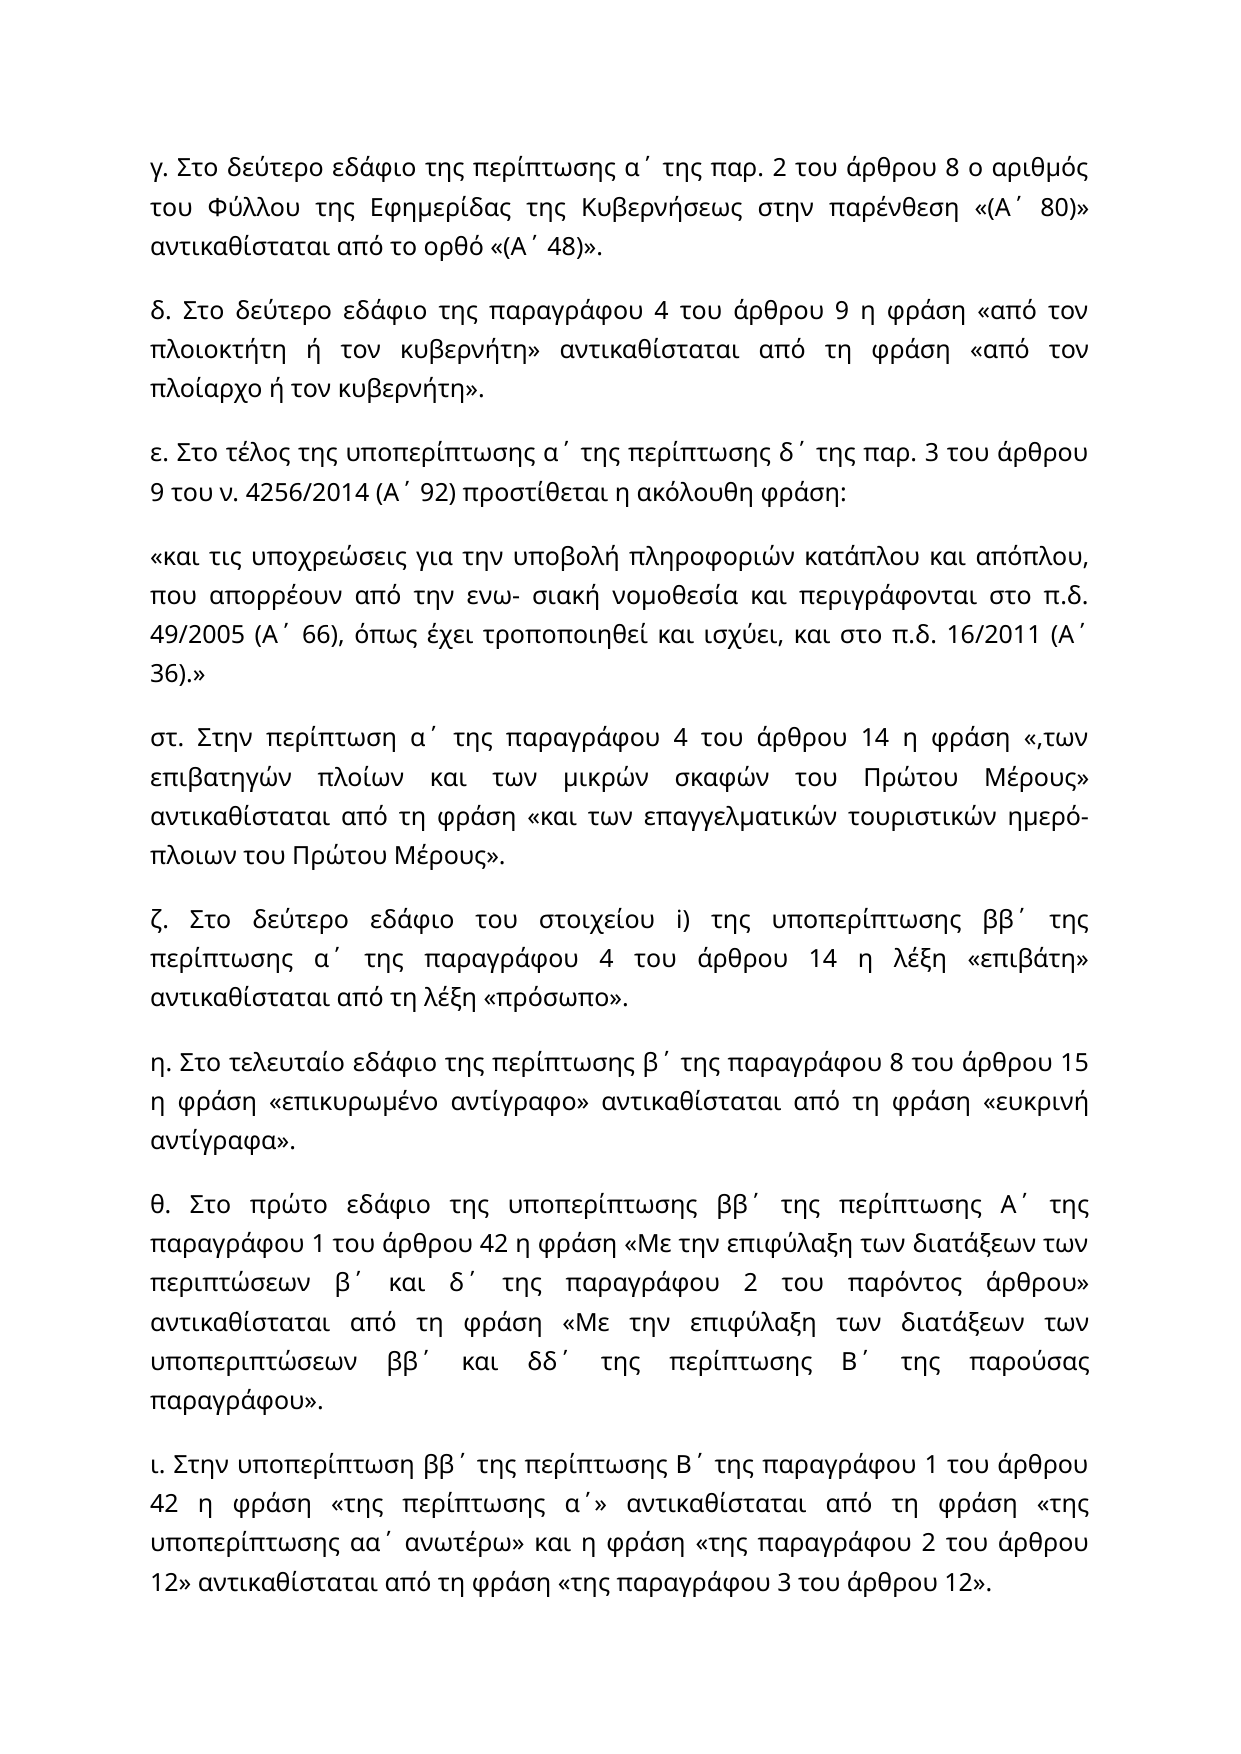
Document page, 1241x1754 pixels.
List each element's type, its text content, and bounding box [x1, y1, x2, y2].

text «και τις υποχρεώσεις για την υποβολή πληροφοριών κατάπλου και απόπλου, που απορρέουν από την ενω- σιακή νομοθεσία και περιγράφονται στο π.δ. 49/2005 (Α΄ 66), όπως έχει τροποποιηθεί και ισχύει, και στο π.δ. 16/2011 (Α΄ 36).» [150, 538, 1090, 690]
text ι. Στην υποπερίπτωση ββ΄ της περίπτωσης Β΄ της παραγράφου 1 του άρθρου 42 η φράση «της περίπτωσης α΄» αντικαθίσταται από τη φράση «της υποπερίπτωσης αα΄ ανωτέρω» και η φράση «της παραγράφου 2 του άρθρου 12» αντικαθίσταται από τη φράση «της παραγράφου 3 του άρθρου 12». [150, 1447, 1090, 1598]
text γ. Στο δεύτερο εδάφιο της περίπτωσης α΄ της παρ. 2 του άρθρου 8 ο αριθμός του Φύλλου της Εφημερίδας της Κυβερνήσεως στην παρένθεση «(Α΄ 80)» αντικαθίσταται από το ορθό «(Α΄ 48)». [150, 150, 1090, 262]
text η. Στο τελευταίο εδάφιο της περίπτωσης β΄ της παραγράφου 8 του άρθρου 15 η φράση «επικυρωμένο αντίγραφο» αντικαθίσταται από τη φράση «ευκρινή αντίγραφα». [150, 1044, 1090, 1157]
text ε. Στο τέλος της υποπερίπτωσης α΄ της περίπτωσης δ΄ της παρ. 3 του άρθρου 9 του ν. 4256/2014 (Α΄ 92) προστίθεται η ακόλουθη φράση: [150, 435, 1090, 508]
text ζ. Στο δεύτερο εδάφιο του στοιχείου i) της υποπερίπτωσης ββ΄ της περίπτωσης α΄ της παραγράφου 4 του άρθρου 14 η λέξη «επιβάτη» αντικαθίσταται από τη λέξη «πρόσωπο». [150, 902, 1090, 1014]
text στ. Στην περίπτωση α΄ της παραγράφου 4 του άρθρου 14 η φράση «,των επιβατηγών πλοίων και των μικρών σκαφών του Πρώτου Μέρους» αντικαθίσταται από τη φράση «και των επαγγελματικών τουριστικών ημερό- πλοιων του Πρώτου Μέρους». [150, 720, 1090, 872]
text θ. Στο πρώτο εδάφιο της υποπερίπτωσης ββ΄ της περίπτωσης Α΄ της παραγράφου 1 του άρθρου 42 η φράση «Με την επιφύλαξη των διατάξεων των περιπτώσεων β΄ και δ΄ της παραγράφου 2 του παρόντος άρθρου» αντικαθίσταται από τη φράση «Με την επιφύλαξη των διατάξεων των υποπεριπτώσεων ββ΄ και δδ΄ της περίπτωσης Β΄ της παρούσας παραγράφου». [150, 1187, 1090, 1417]
text δ. Στο δεύτερο εδάφιο της παραγράφου 4 του άρθρου 9 η φράση «από τον πλοιοκτήτη ή τον κυβερνήτη» αντικαθίσταται από τη φράση «από τον πλοίαρχο ή τον κυβερνήτη». [150, 292, 1090, 405]
